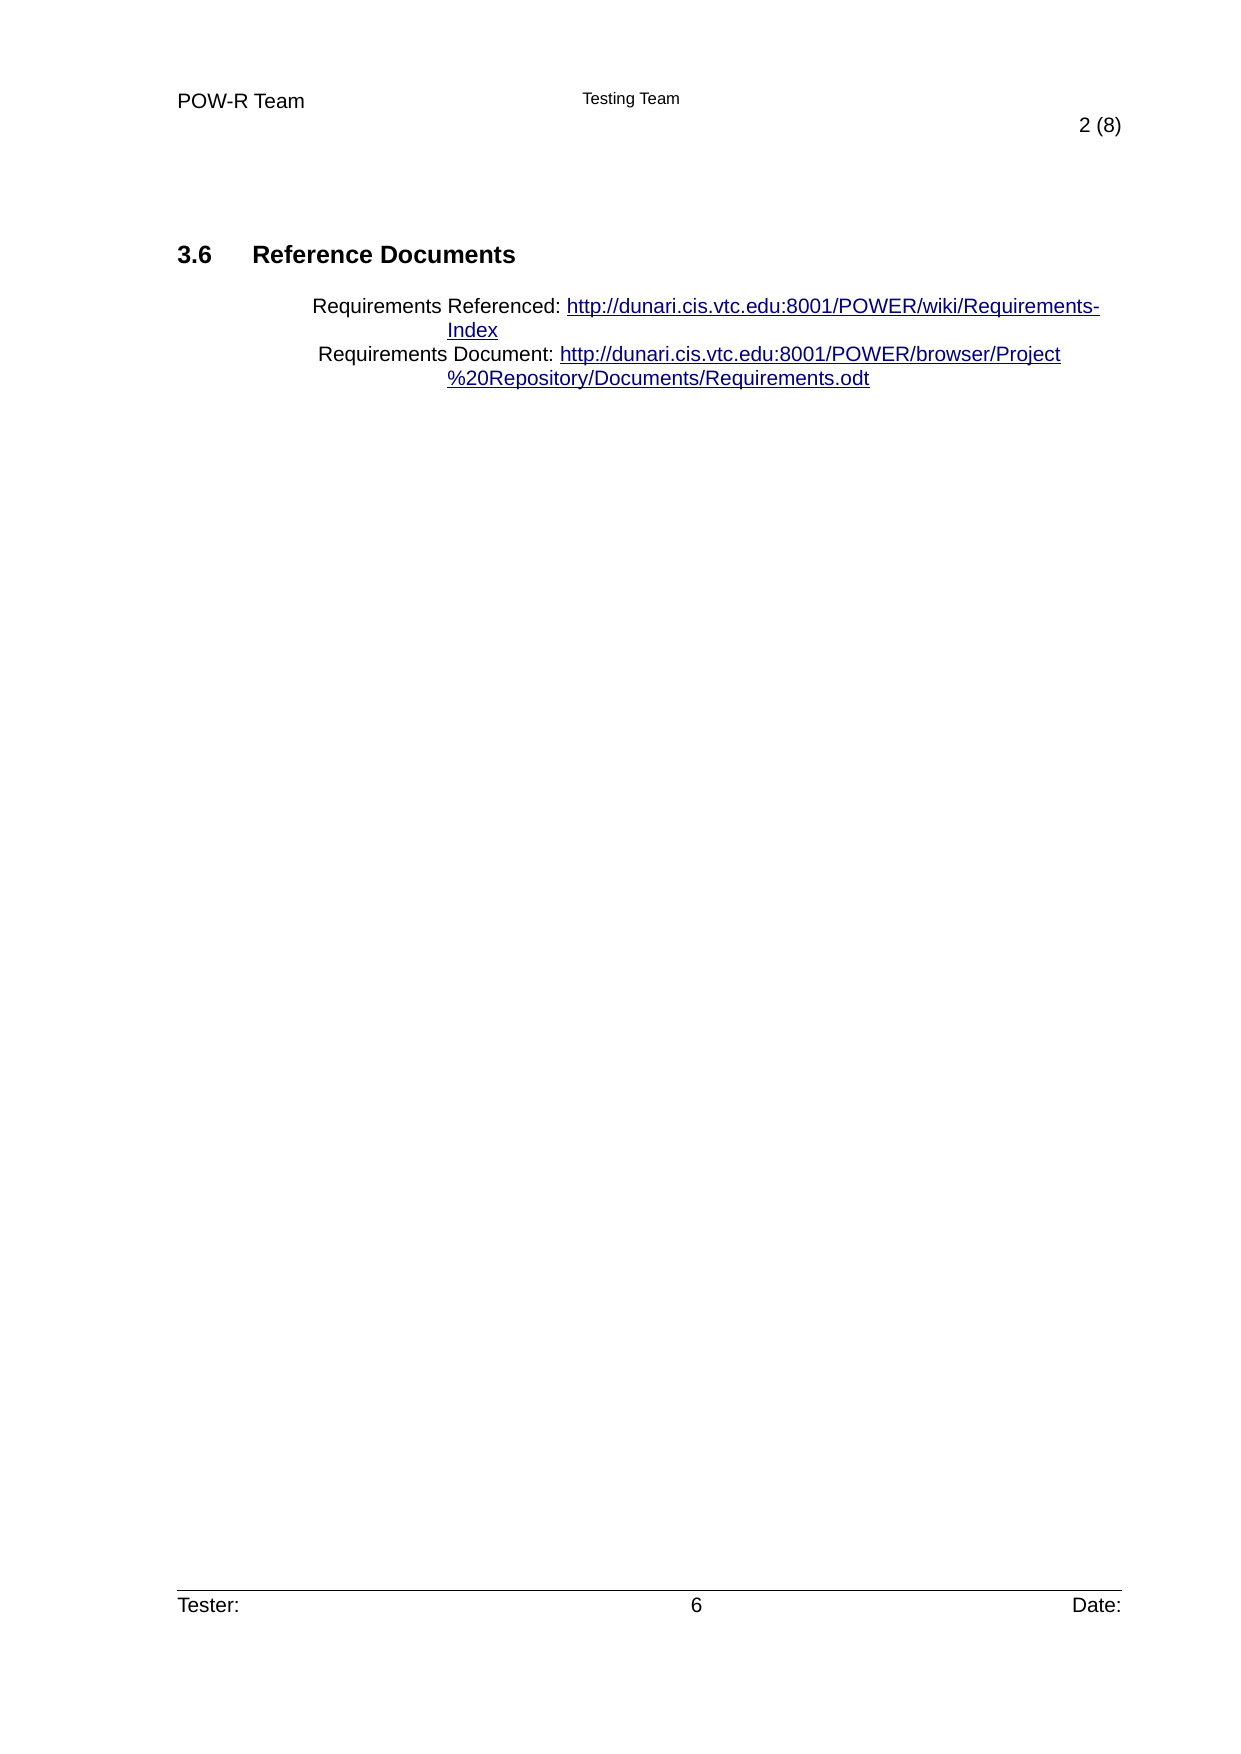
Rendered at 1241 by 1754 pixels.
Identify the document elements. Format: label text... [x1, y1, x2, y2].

subtitle Reference Documents [177, 240, 1122, 269]
text Requirements Document: http://dunari.cis.vtc.edu:8001/POWER/browser/Project%20Repository/Documents/Requirements.odt [312, 342, 1122, 389]
text Requirements Referenced: http://dunari.cis.vtc.edu:8001/POWER/wiki/Requirements-Index [312, 294, 1122, 342]
